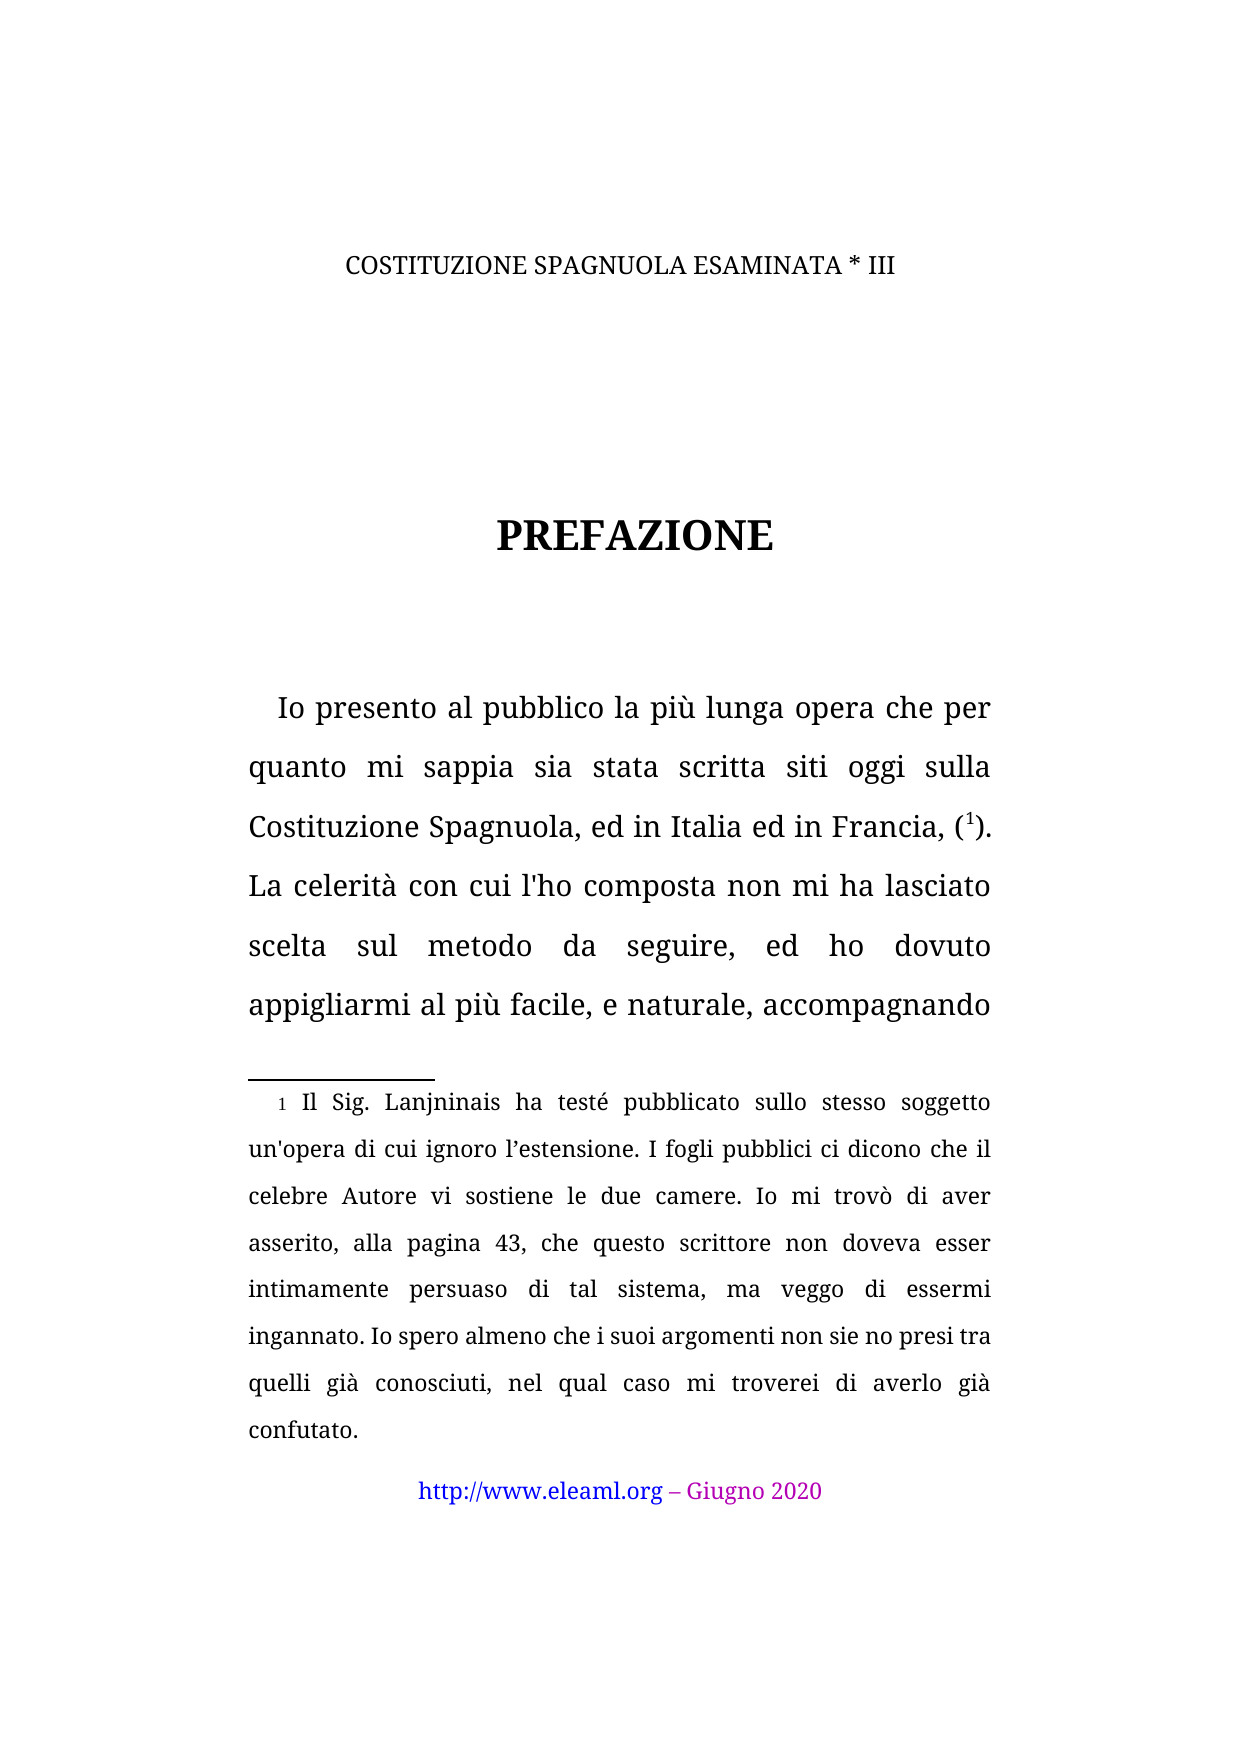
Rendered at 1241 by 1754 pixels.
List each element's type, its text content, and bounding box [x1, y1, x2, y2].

subtitle PREFAZIONE [248, 505, 992, 562]
text Il Sig. Lanjninais ha testé pubblicato sullo stesso soggetto un'opera di cui ignoro l’estensione. I fogli pubblici ci dicono che il celebre Autore vi sostiene le due camere. Io mi trovò di aver asserito, alla pagina 43, che questo scrittore non doveva esser intimamente persuaso di tal sistema, ma veggo di essermi ingannato. Io spero almeno che i suoi argomenti non sie no presi tra quelli già conosciuti, nel qual caso mi troverei di averlo già confutato. [248, 1086, 992, 1445]
text Io presento al pubblico la più lunga opera che per quanto mi sappia sia stata scritta siti oggi sulla Costituzione Spagnuola, ed in Italia ed in Francia, (). La celerità con cui l'ho composta non mi ha lasciato scelta sul metodo da seguire, ed ho dovuto appigliarmi al più facile, e naturale, accompagnando [248, 687, 992, 1024]
